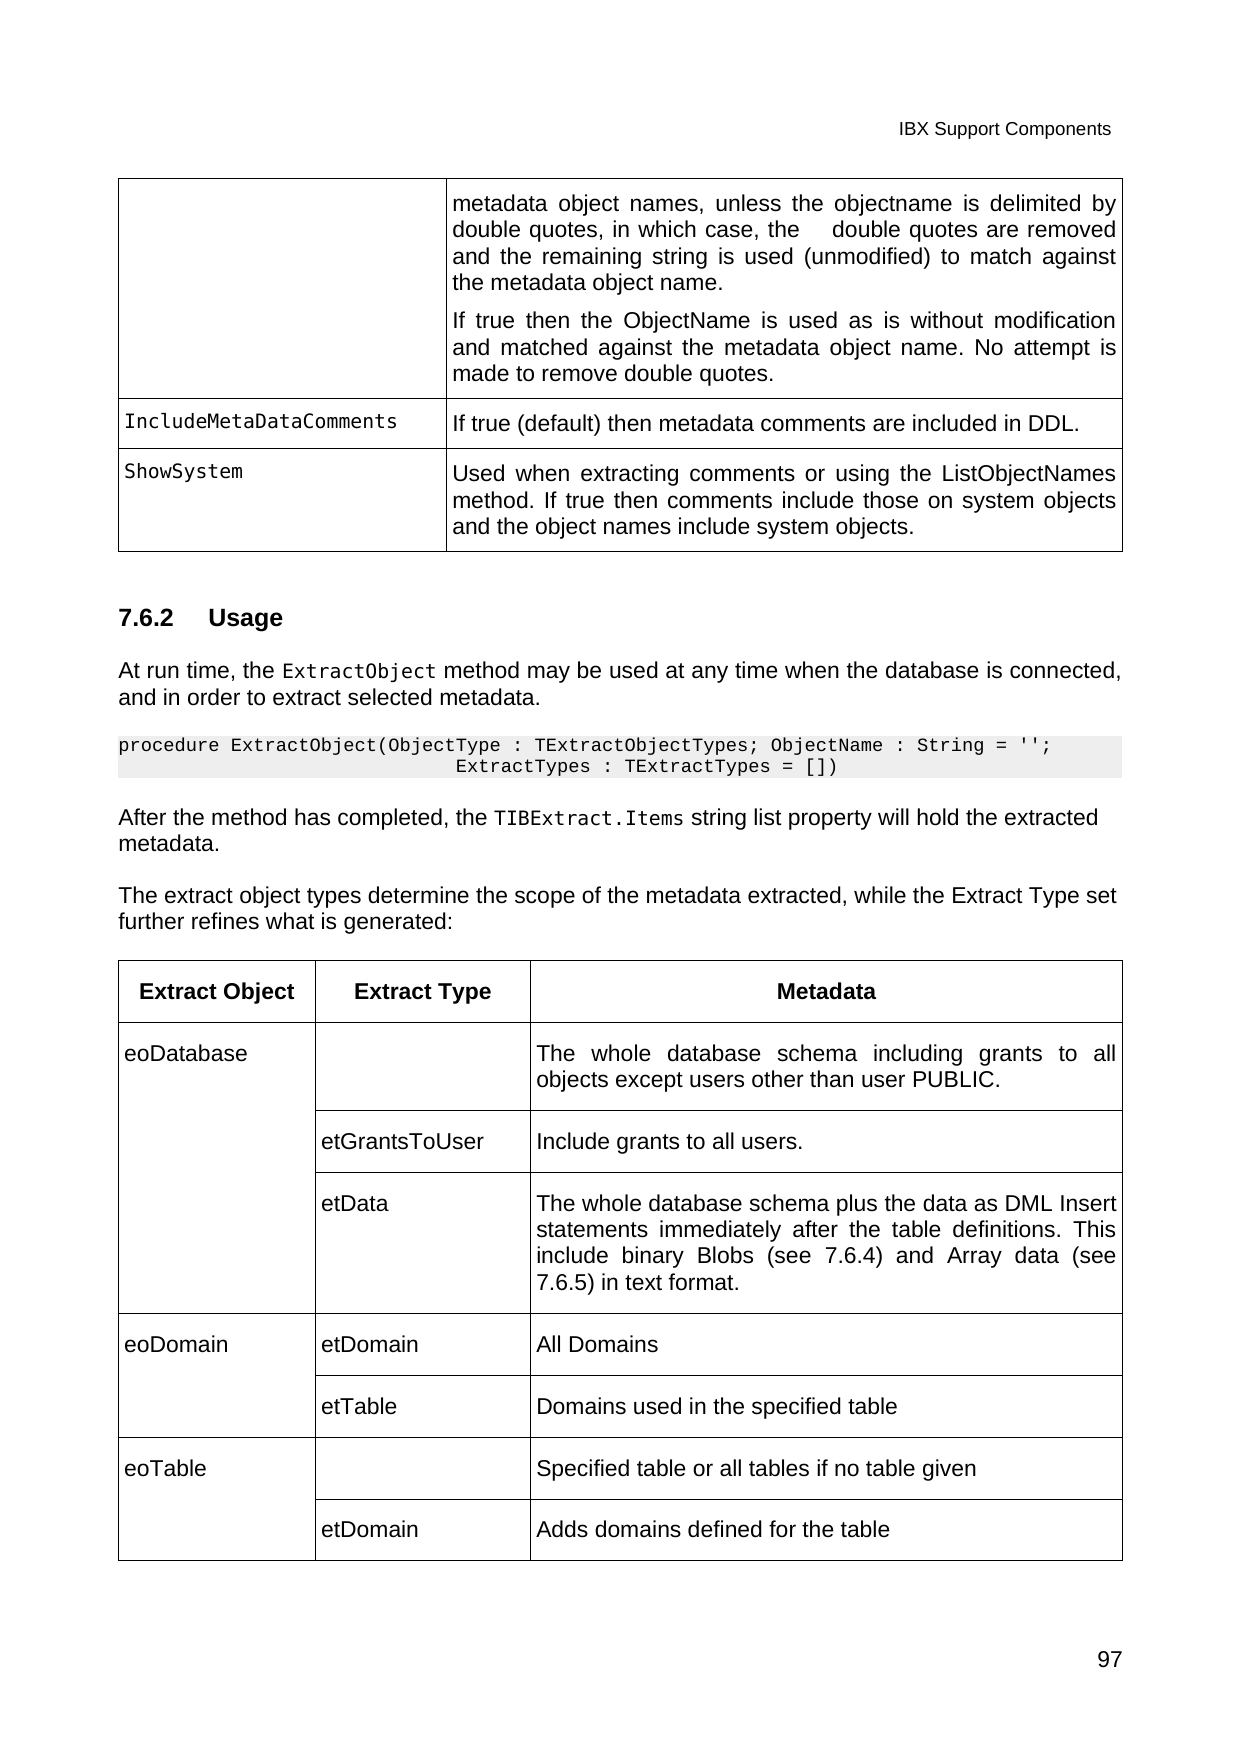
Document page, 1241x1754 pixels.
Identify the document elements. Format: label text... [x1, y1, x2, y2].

table_header Extract Type [316, 961, 530, 1022]
text At run time, the ExtractObject method may be used at any time when the database is connected, and in order to extract selected metadata. [118, 657, 1122, 710]
table_cell Specified table or all tables if no table given [531, 1438, 1122, 1498]
table_cell etData [316, 1173, 530, 1313]
table_cell etGrantsToUser [316, 1111, 530, 1172]
table_cell Include grants to all users. [531, 1111, 1122, 1172]
table_cell etTable [316, 1376, 530, 1437]
subtitle Usage [118, 603, 1122, 632]
table_cell Adds domains defined for the table [531, 1500, 1122, 1560]
table_cell If true (default) then metadata comments are included in DDL. [447, 399, 1122, 448]
table_cell IncludeMetaDataComments [119, 399, 446, 448]
text procedure ExtractObject(ObjectType : TExtractObjectTypes; ObjectName : String = ''; [118, 736, 1122, 757]
table_cell eoDatabase [119, 1023, 315, 1313]
table_cell eoDomain [119, 1314, 315, 1437]
text The extract object types determine the scope of the metadata extracted, while the Extract Type set further refines what is generated: [118, 882, 1122, 934]
table_cell [119, 179, 446, 398]
table_cell [316, 1023, 530, 1110]
table_cell eoTable [119, 1438, 315, 1560]
table_cell All Domains [531, 1314, 1122, 1375]
table_cell etDomain [316, 1314, 530, 1375]
table_cell Domains used in the specified table [531, 1376, 1122, 1437]
table_cell The whole database schema including grants to all objects except users other than user PUBLIC. [531, 1023, 1122, 1110]
text ExtractTypes : TExtractTypes = []) [118, 757, 1122, 778]
table_cell metadata object names, unless the objectname is delimited by double quotes, in which case, the double quotes are removed and the remaining string is used (unmodified) to match against the metadata object name. If true then the ObjectName is used as is without modification and matched against the metadata object name. No attempt is made to remove double quotes. [447, 179, 1122, 398]
table_cell ShowSystem [119, 449, 446, 551]
table_cell [316, 1438, 530, 1498]
text After the method has completed, the TIBExtract.Items string list property will hold the extracted metadata. [118, 803, 1122, 856]
table_cell etDomain [316, 1500, 530, 1560]
table_cell Used when extracting comments or using the ListObjectNames method. If true then comments include those on system objects and the object names include system objects. [447, 449, 1122, 551]
table_header Metadata [531, 961, 1122, 1022]
table_cell The whole database schema plus the data as DML Insert statements immediately after the table definitions. This include binary Blobs (see 7.6.4) and Array data (see 7.6.5) in text format. [531, 1173, 1122, 1313]
table_header Extract Object [119, 961, 315, 1022]
